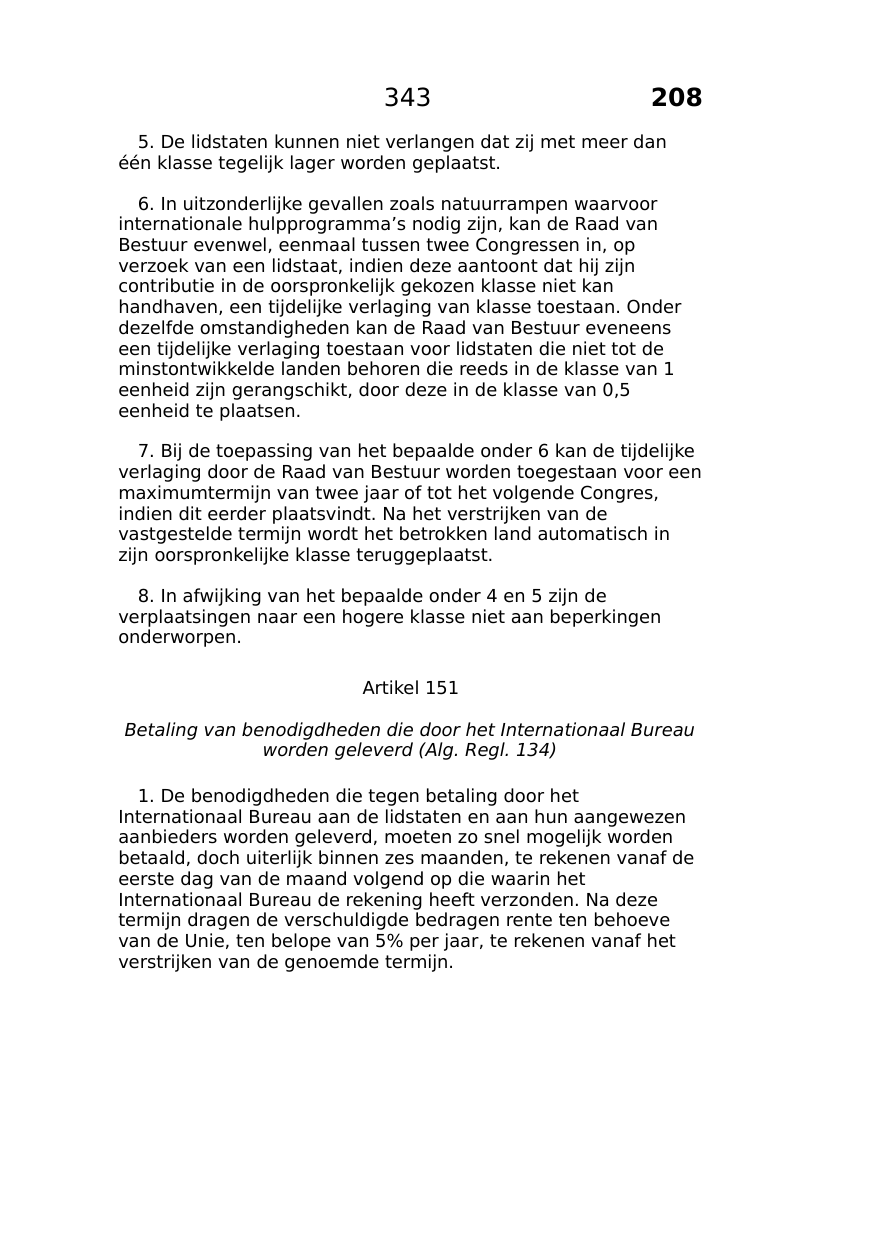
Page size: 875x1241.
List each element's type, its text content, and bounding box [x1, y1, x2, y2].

text 6. In uitzonderlijke gevallen zoals natuurrampen waarvoor internationale hulpprogramma’s nodig zijn, kan de Raad van Bestuur evenwel, eenmaal tussen twee Congressen in, op verzoek van een lidstaat, indien deze aantoont dat hij zijn contributie in de oorspronkelijk gekozen klasse niet kan handhaven, een tijdelijke verlaging van klasse toestaan. Onder dezelfde omstandigheden kan de Raad van Bestuur eveneens een tijdelijke verlaging toestaan voor lidstaten die niet tot de minstontwikkelde landen behoren die reeds in de klasse van 1 eenheid zijn gerangschikt, door deze in de klasse van 0,5 eenheid te plaatsen. [118, 193, 703, 421]
text 1. De benodigdheden die tegen betaling door het Internationaal Bureau aan de lidstaten en aan hun aangewezen aanbieders worden geleverd, moeten zo snel mogelijk worden betaald, doch uiterlijk binnen zes maanden, te rekenen vanaf de eerste dag van de maand volgend op die waarin het Internationaal Bureau de rekening heeft verzonden. Na deze termijn dragen de verschuldigde bedragen rente ten behoeve van de Unie, ten belope van 5% per jaar, te rekenen vanaf het verstrijken van de genoemde termijn. [118, 786, 703, 972]
text 8. In afwijking van het bepaalde onder 4 en 5 zijn de verplaatsingen naar een hogere klasse niet aan beperkingen onderworpen. [118, 586, 703, 648]
subtitle Artikel 151 Betaling van benodigdheden die door het Internationaal Bureau worden geleverd (Alg. Regl. 134) [118, 678, 703, 761]
text 7. Bij de toepassing van het bepaalde onder 6 kan de tijdelijke verlaging door de Raad van Bestuur worden toegestaan voor een maximumtermijn van twee jaar of tot het volgende Congres, indien dit eerder plaatsvindt. Na het verstrijken van de vastgestelde termijn wordt het betrokken land automatisch in zijn oorspronkelijke klasse teruggeplaatst. [118, 441, 703, 566]
text 5. De lidstaten kunnen niet verlangen dat zij met meer dan één klasse tegelijk lager worden geplaatst. [118, 132, 703, 173]
